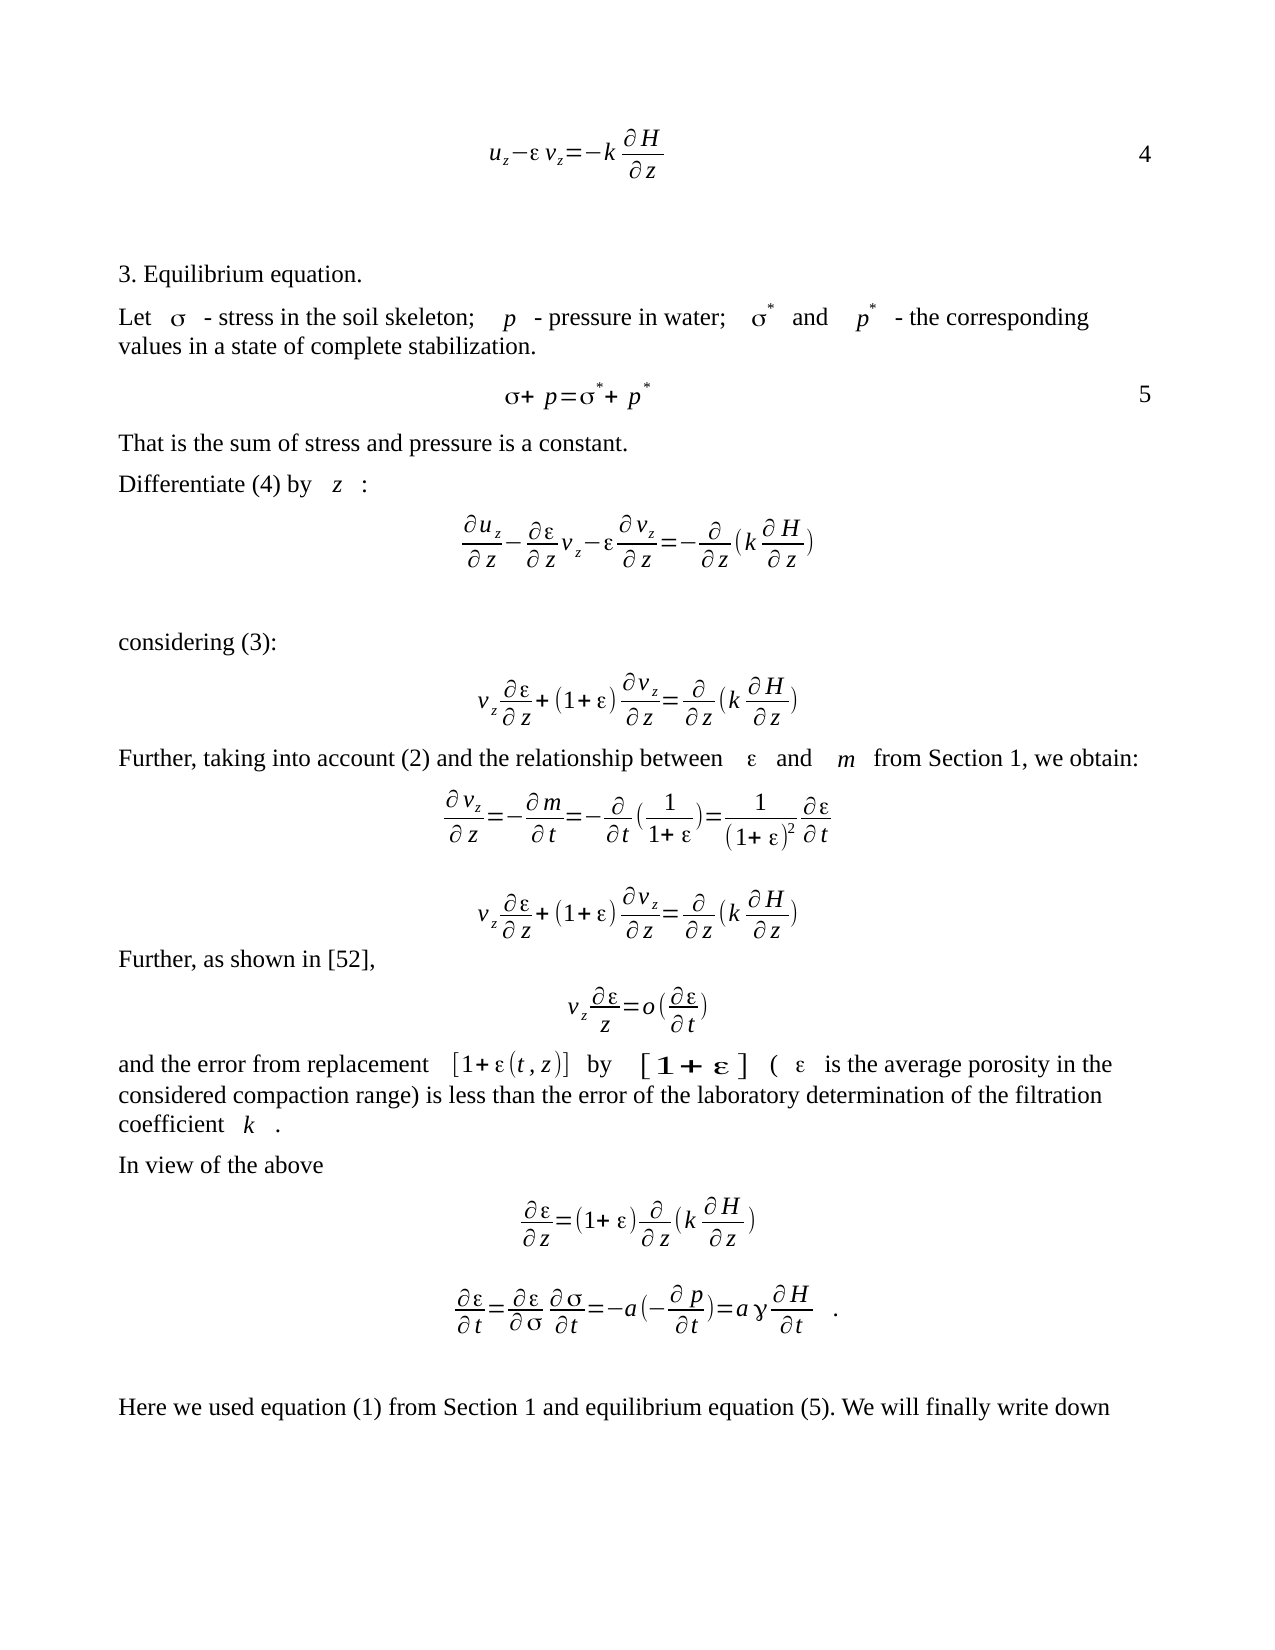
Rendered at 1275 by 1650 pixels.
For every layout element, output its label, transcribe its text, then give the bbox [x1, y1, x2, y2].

text Further, as shown in [52], [118, 944, 1157, 973]
table_header [118, 373, 1041, 428]
text Further, taking into account (2) and the relationship between and from Section 1, we obtain: [118, 743, 1157, 772]
text That is the sum of stress and pressure is a constant. [118, 428, 1157, 456]
text and the error from replacement by (is the average porosity in the considered compaction range) is less than the error of the laboratory determination of the filtration coefficient. [118, 1049, 1157, 1138]
text In view of the above [118, 1151, 1157, 1179]
text Differentiate (4) by: [118, 469, 1157, 498]
text 3. Equilibrium equation. [118, 259, 1157, 287]
text . [118, 1280, 1157, 1339]
table_header 5 [1041, 373, 1157, 428]
text Let- stress in the soil skeleton; - pressure in water; and - the corresponding values ​​in a state of complete stabilization. [118, 300, 1157, 360]
text considering (3): [118, 627, 1157, 655]
table_header [118, 118, 1041, 201]
text Here we used equation (1) from Section 1 and equilibrium equation (5). We will finally write down [118, 1392, 1157, 1421]
table_header 4 [1041, 118, 1157, 201]
